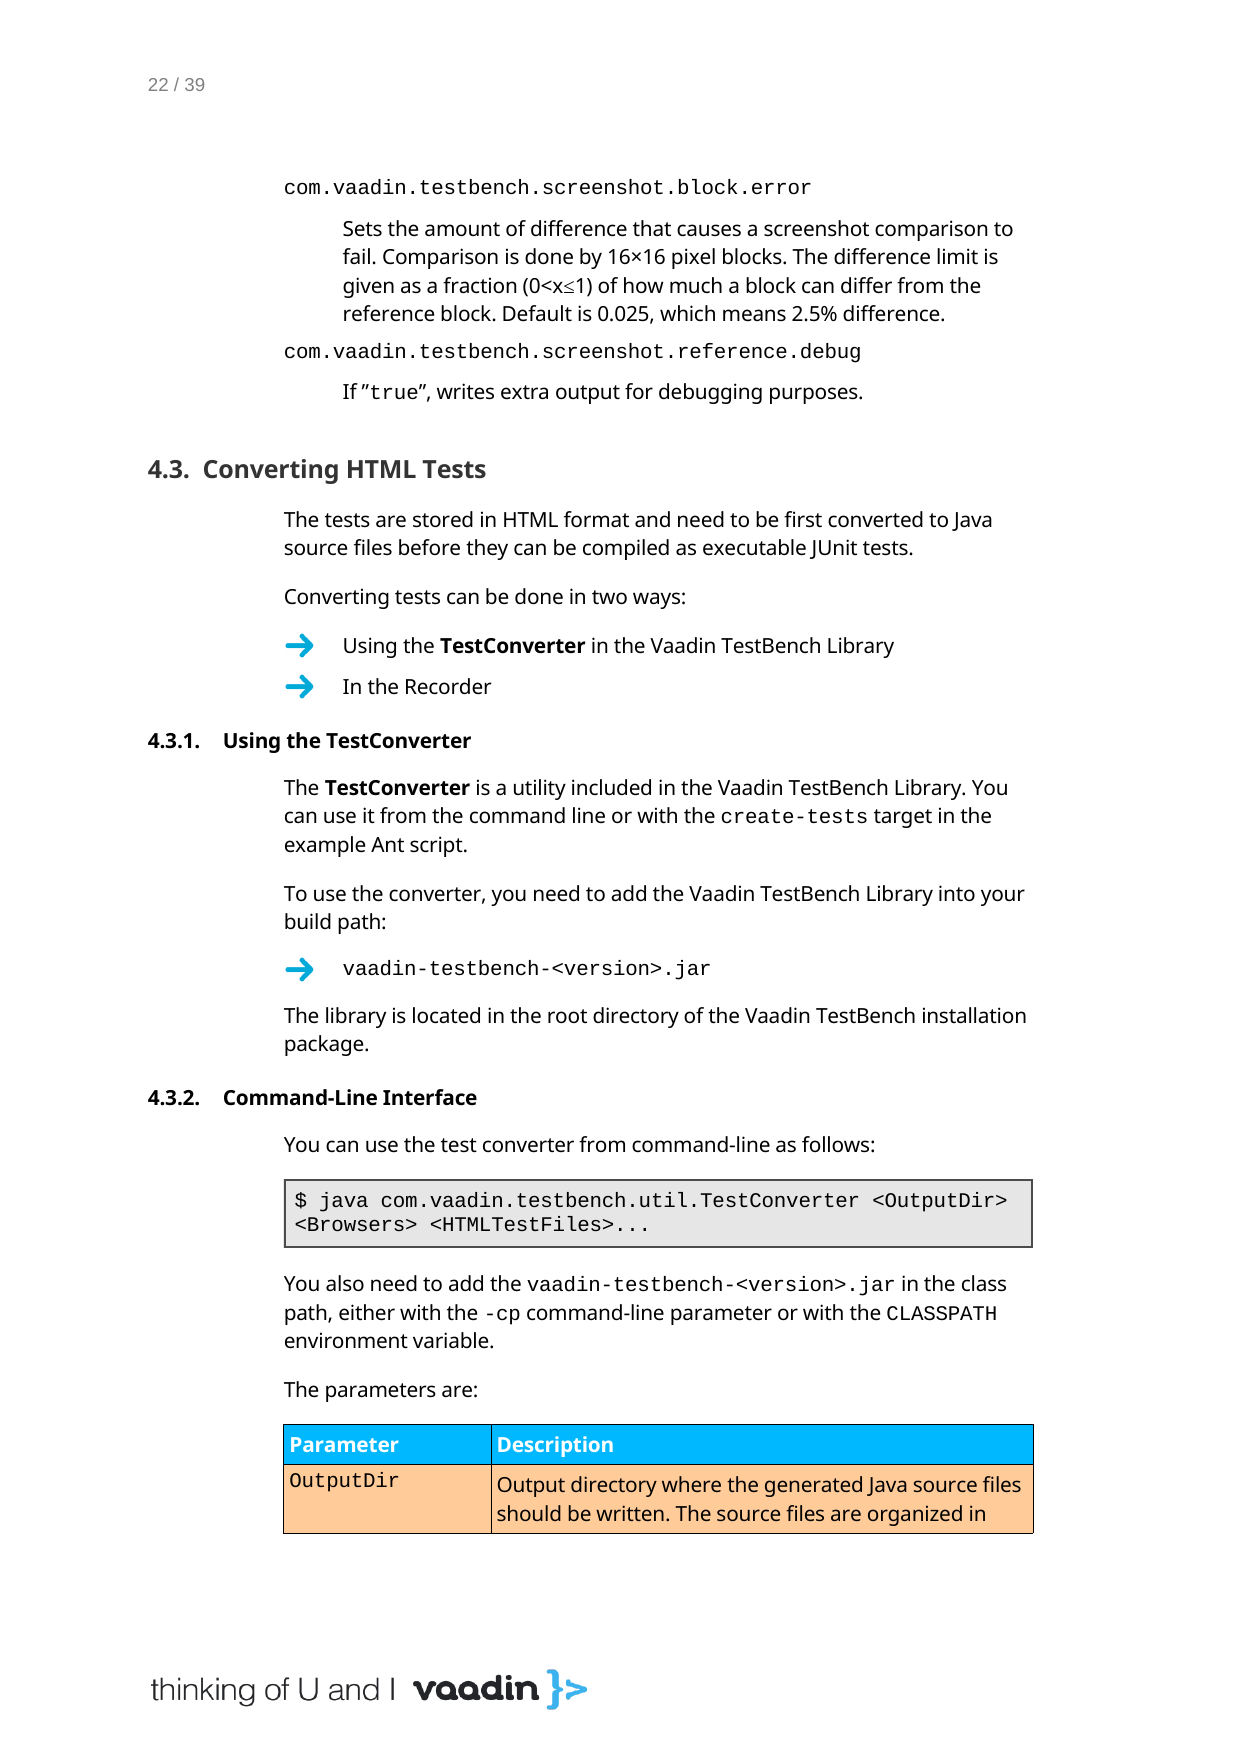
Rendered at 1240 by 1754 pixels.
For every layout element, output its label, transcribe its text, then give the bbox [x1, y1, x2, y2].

picture [304, 674, 314, 684]
table_header Parameter [284, 1425, 491, 1464]
picture [150, 1665, 590, 1712]
list In the Recorder [283, 672, 1033, 701]
text $ java com.vaadin.testbench.util.TestConverter <OutputDir> <Browsers> <HTMLTestFiles>... [286, 1181, 1031, 1246]
picture [304, 633, 314, 643]
list Using the TestConverter in the Vaadin TestBench Library [283, 631, 1033, 660]
picture [284, 633, 304, 658]
table_cell OutputDir [284, 1465, 491, 1533]
text The library is located in the root directory of the Vaadin TestBench installation package. [283, 1001, 1033, 1058]
text You also need to add the vaadin-testbench-<version>.jar in the class path, either with the -cp command-line parameter or with the CLASSPATH environment variable. [283, 1269, 1033, 1355]
picture [304, 972, 314, 982]
text The parameters are: [283, 1375, 1033, 1404]
picture [304, 957, 314, 967]
subtitle Converting HTML Tests [148, 452, 1033, 486]
text You can use the test converter from command-line as follows: [283, 1130, 1033, 1159]
text If ”true”, writes extra output for debugging purposes. [342, 377, 1033, 406]
subtitle Using the TestConverter [148, 726, 1033, 754]
text The TestConverter is a utility included in the Vaadin TestBench Library. You can use it from the command line or with the create-tests target in the example Ant script. [283, 773, 1033, 858]
picture [284, 957, 304, 982]
list vaadin-testbench-<version>.jar [314, 957, 1033, 982]
table_cell Output directory where the generated Java source files should be written. The source files are organized in [492, 1465, 1033, 1533]
text Converting tests can be done in two ways: [283, 582, 1033, 611]
picture [304, 648, 314, 658]
text The tests are stored in HTML format and need to be first converted to Java source files before they can be compiled as executable JUnit tests. [283, 505, 1033, 562]
picture [304, 689, 314, 699]
text com.vaadin.testbench.screenshot.block.error [283, 177, 1033, 201]
text com.vaadin.testbench.screenshot.reference.debug [283, 341, 1033, 364]
text Sets the amount of difference that causes a screenshot comparison to fail. Comparison is done by 16×16 pixel blocks. The difference limit is given as a fraction (0<x≤1) of how much a block can differ from the reference block. Default is 0.025, which means 2.5% difference. [342, 214, 1033, 328]
picture [284, 674, 304, 699]
text To use the converter, you need to add the Vaadin TestBench Library into your build path: [283, 879, 1033, 936]
subtitle Command-Line Interface [148, 1083, 1033, 1111]
table_header Description [492, 1425, 1033, 1464]
